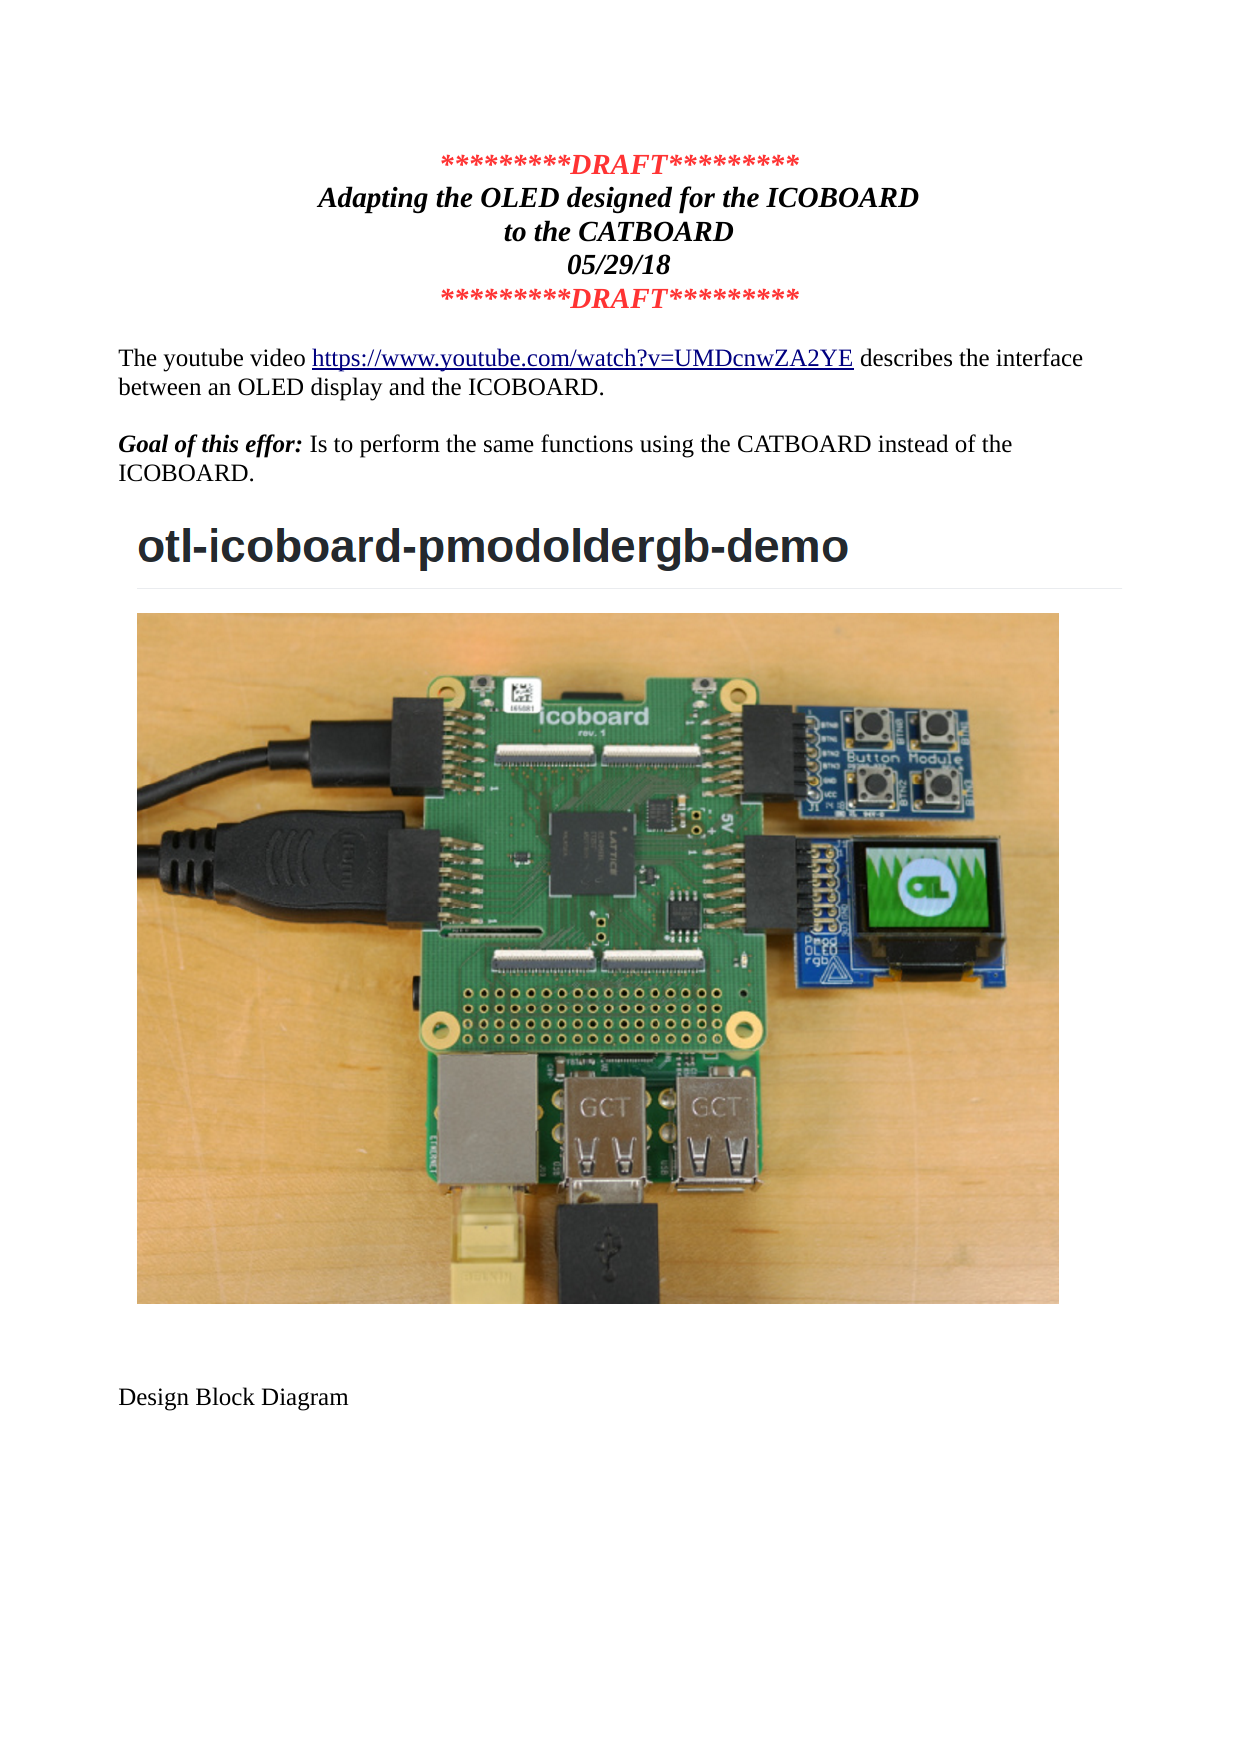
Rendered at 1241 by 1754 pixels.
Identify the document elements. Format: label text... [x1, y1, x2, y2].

text *********DRAFT********* [118, 281, 1122, 314]
text Design Block Diagram [118, 1382, 1122, 1411]
text to the CATBOARD [118, 214, 1122, 247]
text Goal of this effor: Is to perform the same functions using the CATBOARD instead of the ICOBOARD. [118, 429, 1122, 487]
text Adapting the OLED designed for the ICOBOARD [118, 180, 1122, 214]
picture [118, 515, 1123, 1325]
text The youtube video https://www.youtube.com/watch?v=UMDcnwZA2YE describes the interface between an OLED display and the ICOBOARD. [118, 343, 1122, 401]
text 05/29/18 [118, 247, 1122, 281]
text *********DRAFT********* [118, 147, 1122, 180]
